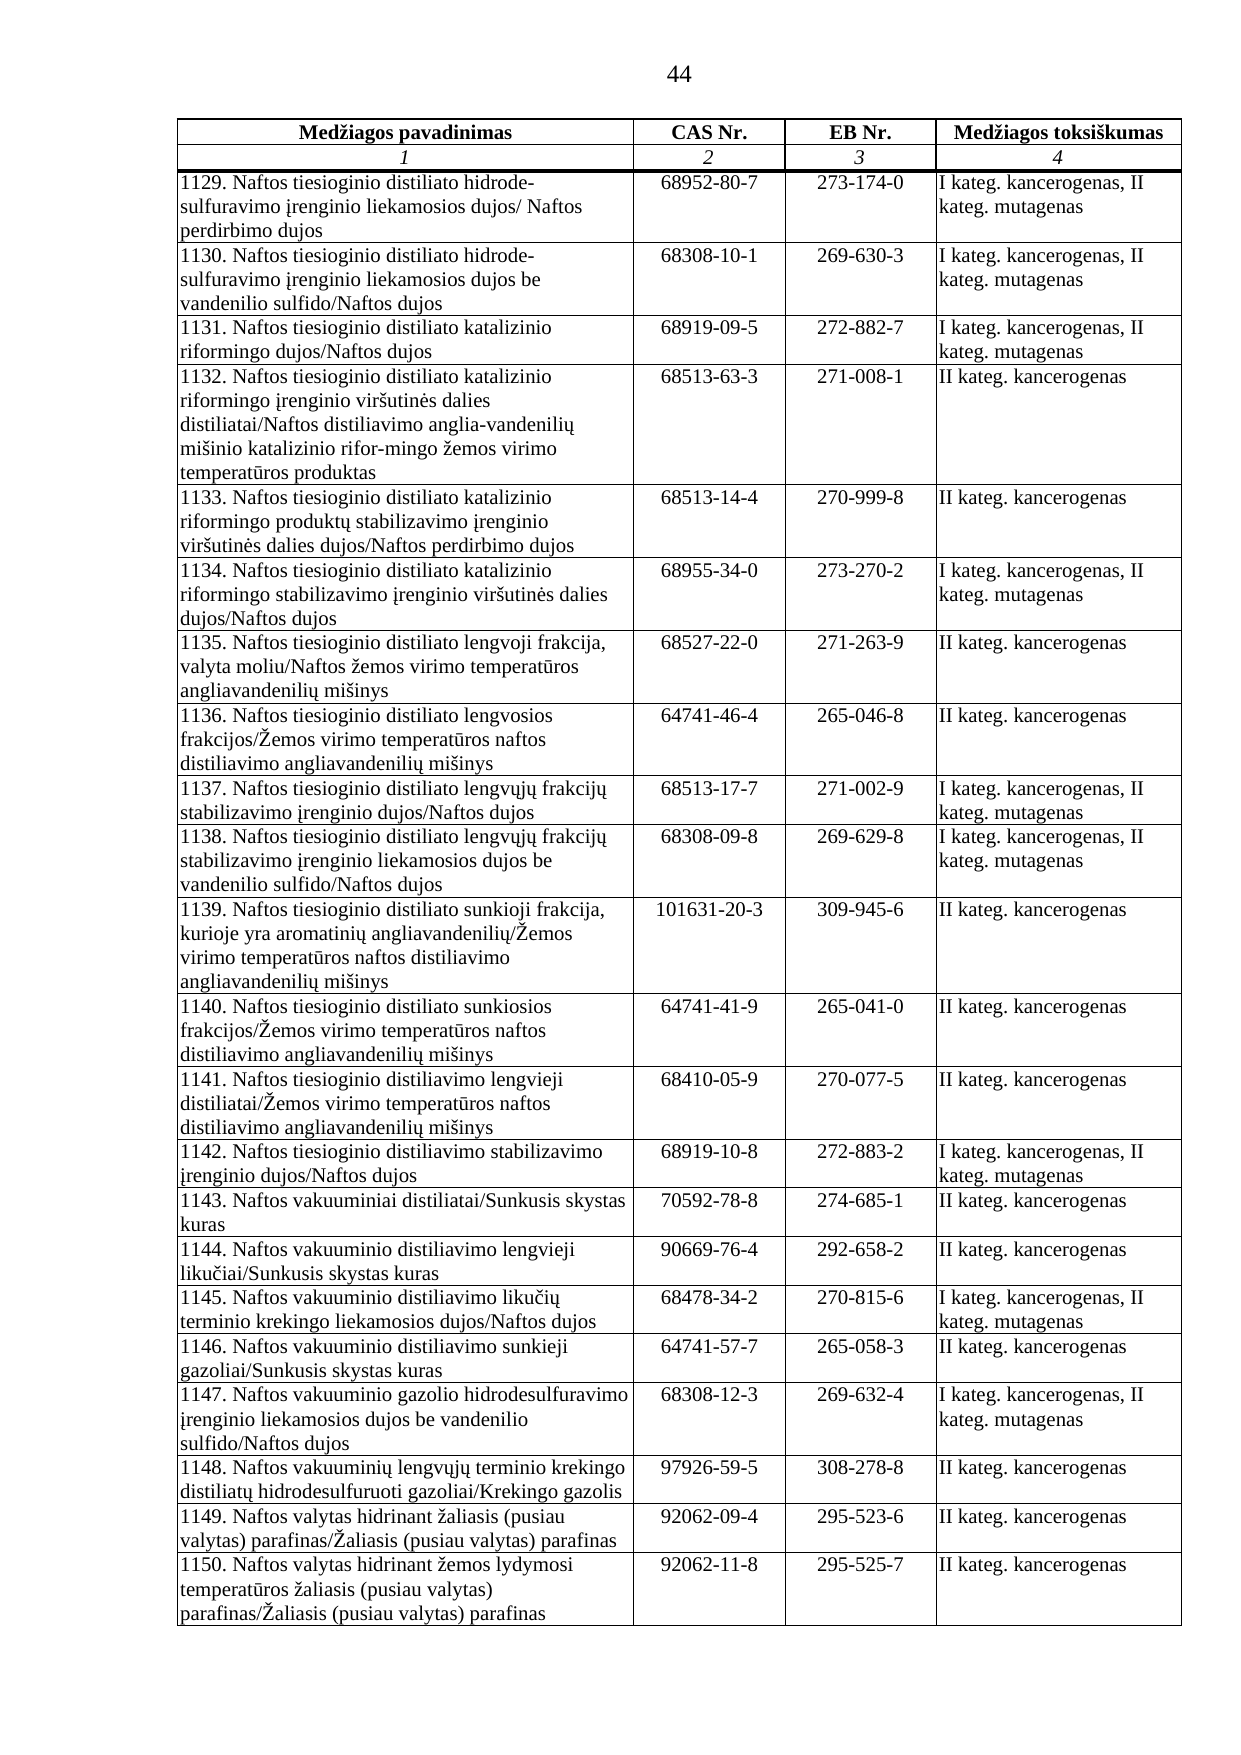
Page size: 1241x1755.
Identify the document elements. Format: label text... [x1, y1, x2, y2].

table_cell 1129. Naftos tiesioginio distiliato hidrode-sulfuravimo įrenginio liekamosios dujos/ Naftos perdirbimo dujos [178, 173, 633, 242]
table_cell 272-882-7 [786, 316, 936, 363]
table_cell 1137. Naftos tiesioginio distiliato lengvųjų frakcijų stabilizavimo įrenginio dujos/Naftos dujos [178, 776, 633, 824]
table_cell 1148. Naftos vakuuminių lengvųjų terminio krekingo distiliatų hidrodesulfuruoti gazoliai/Krekingo gazolis [178, 1456, 633, 1503]
table_cell 1132. Naftos tiesioginio distiliato katalizinio riformingo įrenginio viršutinės dalies distiliatai/Naftos distiliavimo anglia-vandenilių mišinio katalizinio rifor-mingo žemos virimo temperatūros produktas [178, 365, 633, 484]
table_cell 1143. Naftos vakuuminiai distiliatai/Sunkusis skystas kuras [178, 1188, 633, 1236]
table_cell 1147. Naftos vakuuminio gazolio hidrodesulfuravimo įrenginio liekamosios dujos be vandenilio sulfido/Naftos dujos [178, 1383, 633, 1454]
table_cell 68478-34-2 [634, 1286, 785, 1333]
table_cell I kateg. kancerogenas, II kateg. mutagenas [937, 173, 1181, 242]
table_cell II kateg. kancerogenas [937, 994, 1181, 1066]
table_cell 1139. Naftos tiesioginio distiliato sunkioji frakcija, kurioje yra aromatinių angliavandenilių/Žemos virimo temperatūros naftos distiliavimo angliavandenilių mišinys [178, 898, 633, 993]
table_cell 265-046-8 [786, 704, 936, 775]
table_cell 265-041-0 [786, 994, 936, 1066]
table_cell 1 [178, 145, 633, 169]
table_cell II kateg. kancerogenas [937, 1504, 1181, 1552]
table_cell 1134. Naftos tiesioginio distiliato katalizinio riformingo stabilizavimo įrenginio viršutinės dalies dujos/Naftos dujos [178, 558, 633, 630]
table_cell 273-174-0 [786, 173, 936, 242]
table_cell 295-523-6 [786, 1504, 936, 1552]
table_cell 68308-12-3 [634, 1383, 785, 1454]
table_cell 68410-05-9 [634, 1067, 785, 1139]
table_cell I kateg. kancerogenas, II kateg. mutagenas [937, 1383, 1181, 1454]
table_cell 1150. Naftos valytas hidrinant žemos lydymosi temperatūros žaliasis (pusiau valytas) parafinas/Žaliasis (pusiau valytas) parafinas [178, 1553, 633, 1624]
table_cell 1131. Naftos tiesioginio distiliato katalizinio riformingo dujos/Naftos dujos [178, 316, 633, 363]
table_cell 64741-41-9 [634, 994, 785, 1066]
table_header Medžiagos pavadinimas [178, 120, 633, 144]
table_cell II kateg. kancerogenas [937, 704, 1181, 775]
table_cell 270-999-8 [786, 485, 936, 557]
table_cell 1136. Naftos tiesioginio distiliato lengvosios frakcijos/Žemos virimo temperatūros naftos distiliavimo angliavandenilių mišinys [178, 704, 633, 775]
table_cell 101631-20-3 [634, 898, 785, 993]
table_cell I kateg. kancerogenas, II kateg. mutagenas [937, 776, 1181, 824]
table_cell 273-270-2 [786, 558, 936, 630]
table_cell 1138. Naftos tiesioginio distiliato lengvųjų frakcijų stabilizavimo įrenginio liekamosios dujos be vandenilio sulfido/Naftos dujos [178, 825, 633, 896]
table_cell 292-658-2 [786, 1237, 936, 1284]
table_cell I kateg. kancerogenas, II kateg. mutagenas [937, 243, 1181, 315]
table_cell II kateg. kancerogenas [937, 1456, 1181, 1503]
table_cell I kateg. kancerogenas, II kateg. mutagenas [937, 558, 1181, 630]
table_cell 68527-22-0 [634, 631, 785, 702]
table_cell II kateg. kancerogenas [937, 1334, 1181, 1382]
table_cell 3 [786, 145, 935, 169]
table_cell 308-278-8 [786, 1456, 936, 1503]
table_cell 2 [634, 145, 784, 169]
table_cell II kateg. kancerogenas [937, 1237, 1181, 1284]
table_cell I kateg. kancerogenas, II kateg. mutagenas [937, 1286, 1181, 1333]
table_cell 270-077-5 [786, 1067, 936, 1139]
table_cell 68513-17-7 [634, 776, 785, 824]
table_cell 1146. Naftos vakuuminio distiliavimo sunkieji gazoliai/Sunkusis skystas kuras [178, 1334, 633, 1382]
table_cell 92062-09-4 [634, 1504, 785, 1552]
table_cell 269-629-8 [786, 825, 936, 896]
table_header CAS Nr. [634, 120, 784, 144]
table_cell 90669-76-4 [634, 1237, 785, 1284]
table_cell II kateg. kancerogenas [937, 631, 1181, 702]
table_cell 1130. Naftos tiesioginio distiliato hidrode-sulfuravimo įrenginio liekamosios dujos be vandenilio sulfido/Naftos dujos [178, 243, 633, 315]
table_cell I kateg. kancerogenas, II kateg. mutagenas [937, 825, 1181, 896]
table_cell II kateg. kancerogenas [937, 1188, 1181, 1236]
table_cell 64741-46-4 [634, 704, 785, 775]
table_cell II kateg. kancerogenas [937, 1553, 1181, 1624]
table_cell 68513-14-4 [634, 485, 785, 557]
table_cell 68919-10-8 [634, 1140, 785, 1187]
table_cell II kateg. kancerogenas [937, 365, 1181, 484]
table_cell 1140. Naftos tiesioginio distiliato sunkiosios frakcijos/Žemos virimo temperatūros naftos distiliavimo angliavandenilių mišinys [178, 994, 633, 1066]
table_cell I kateg. kancerogenas, II kateg. mutagenas [937, 1140, 1181, 1187]
table_cell 92062-11-8 [634, 1553, 785, 1624]
table_cell 97926-59-5 [634, 1456, 785, 1503]
table_cell 271-008-1 [786, 365, 936, 484]
table_cell 269-632-4 [786, 1383, 936, 1454]
table_cell 68952-80-7 [634, 173, 785, 242]
table_cell 272-883-2 [786, 1140, 936, 1187]
table_cell 271-002-9 [786, 776, 936, 824]
table_cell 68308-10-1 [634, 243, 785, 315]
table_cell 1149. Naftos valytas hidrinant žaliasis (pusiau valytas) parafinas/Žaliasis (pusiau valytas) parafinas [178, 1504, 633, 1552]
table_cell 1135. Naftos tiesioginio distiliato lengvoji frakcija, valyta moliu/Naftos žemos virimo temperatūros angliavandenilių mišinys [178, 631, 633, 702]
table_cell 70592-78-8 [634, 1188, 785, 1236]
table_cell 4 [937, 145, 1181, 169]
table_cell 271-263-9 [786, 631, 936, 702]
table_header EB Nr. [786, 120, 935, 144]
table_cell 64741-57-7 [634, 1334, 785, 1382]
table_cell 1133. Naftos tiesioginio distiliato katalizinio riformingo produktų stabilizavimo įrenginio viršutinės dalies dujos/Naftos perdirbimo dujos [178, 485, 633, 557]
table_cell 270-815-6 [786, 1286, 936, 1333]
table_cell 1141. Naftos tiesioginio distiliavimo lengvieji distiliatai/Žemos virimo temperatūros naftos distiliavimo angliavandenilių mišinys [178, 1067, 633, 1139]
table_cell 265-058-3 [786, 1334, 936, 1382]
table_cell 68308-09-8 [634, 825, 785, 896]
table_cell 1142. Naftos tiesioginio distiliavimo stabilizavimo įrenginio dujos/Naftos dujos [178, 1140, 633, 1187]
table_cell 68955-34-0 [634, 558, 785, 630]
table_header Medžiagos toksiškumas [937, 120, 1181, 144]
table_cell 1145. Naftos vakuuminio distiliavimo likučių terminio krekingo liekamosios dujos/Naftos dujos [178, 1286, 633, 1333]
table_cell II kateg. kancerogenas [937, 1067, 1181, 1139]
table_cell 68513-63-3 [634, 365, 785, 484]
table_cell 68919-09-5 [634, 316, 785, 363]
table_cell II kateg. kancerogenas [937, 485, 1181, 557]
table_cell 269-630-3 [786, 243, 936, 315]
table_cell 309-945-6 [786, 898, 936, 993]
table_cell 1144. Naftos vakuuminio distiliavimo lengvieji likučiai/Sunkusis skystas kuras [178, 1237, 633, 1284]
table_cell II kateg. kancerogenas [937, 898, 1181, 993]
table_cell 295-525-7 [786, 1553, 936, 1624]
table_cell I kateg. kancerogenas, II kateg. mutagenas [937, 316, 1181, 363]
table_cell 274-685-1 [786, 1188, 936, 1236]
